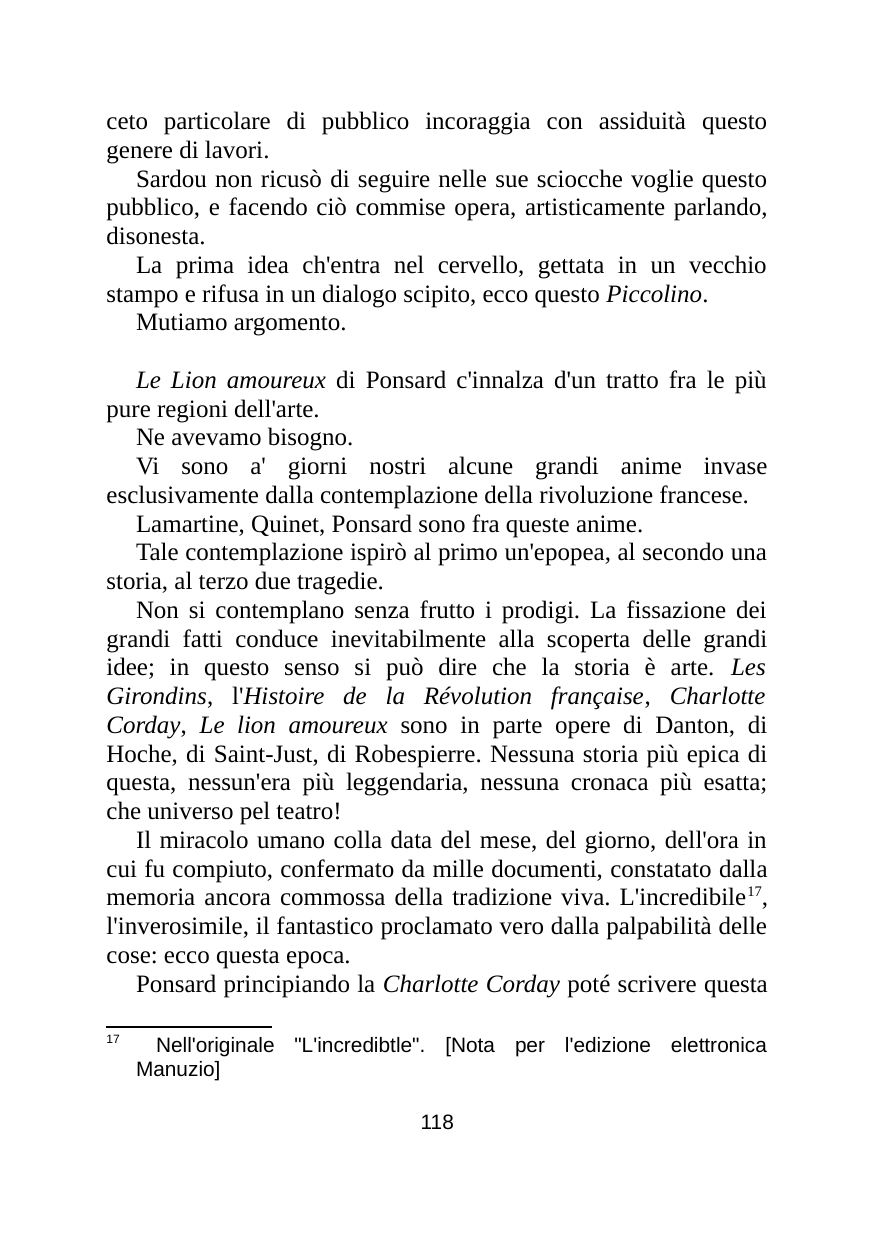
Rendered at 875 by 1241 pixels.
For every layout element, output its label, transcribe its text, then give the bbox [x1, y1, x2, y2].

text Tale contemplazione ispirò al primo un'epopea, al secondo una storia, al terzo due tragedie. [106, 537, 768, 595]
text La prima idea ch'entra nel cervello, gettata in un vecchio stampo e rifusa in un dialogo scipito, ecco questo Piccolino. [106, 250, 768, 307]
text ceto particolare di pubblico incoraggia con assiduità questo genere di lavori. [106, 106, 768, 164]
text Nell'originale "L'incredibtle". [Nota per l'edizione elettronica Manuzio] [106, 1033, 768, 1081]
text Sardou non ricusò di seguire nelle sue sciocche voglie questo pubblico, e facendo ciò commise opera, artisticamente parlando, disonesta. [106, 164, 768, 250]
text Mutiamo argomento. [106, 307, 768, 336]
text Vi sono a' giorni nostri alcune grandi anime invase esclusivamente dalla contemplazione della rivoluzione francese. [106, 451, 768, 509]
text Ne avevamo bisogno. [106, 422, 768, 451]
text Non si contemplano senza frutto i prodigi. La fissazione dei grandi fatti conduce inevitabilmente alla scoperta delle grandi idee; in questo senso si può dire che la storia è arte. Les Girondins, l'Histoire de la Révolution française, Charlotte Corday, Le lion amoureux sono in parte opere di Danton, di Hoche, di Saint-Just, di Robespierre. Nessuna storia più epica di questa, nessun'era più leggendaria, nessuna cronaca più esatta; che universo pel teatro! [106, 595, 768, 825]
text Ponsard principiando la Charlotte Corday poté scrivere questa [106, 969, 768, 997]
text Il miracolo umano colla data del mese, del giorno, dell'ora in cui fu compiuto, confermato da mille documenti, constatato dalla memoria ancora commossa della tradizione viva. L'incredibile, l'inverosimile, il fantastico proclamato vero dalla palpabilità delle cose: ecco questa epoca. [106, 825, 768, 969]
text Lamartine, Quinet, Ponsard sono fra queste anime. [106, 509, 768, 537]
text Le Lion amoureux di Ponsard c'innalza d'un tratto fra le più pure regioni dell'arte. [106, 365, 768, 422]
